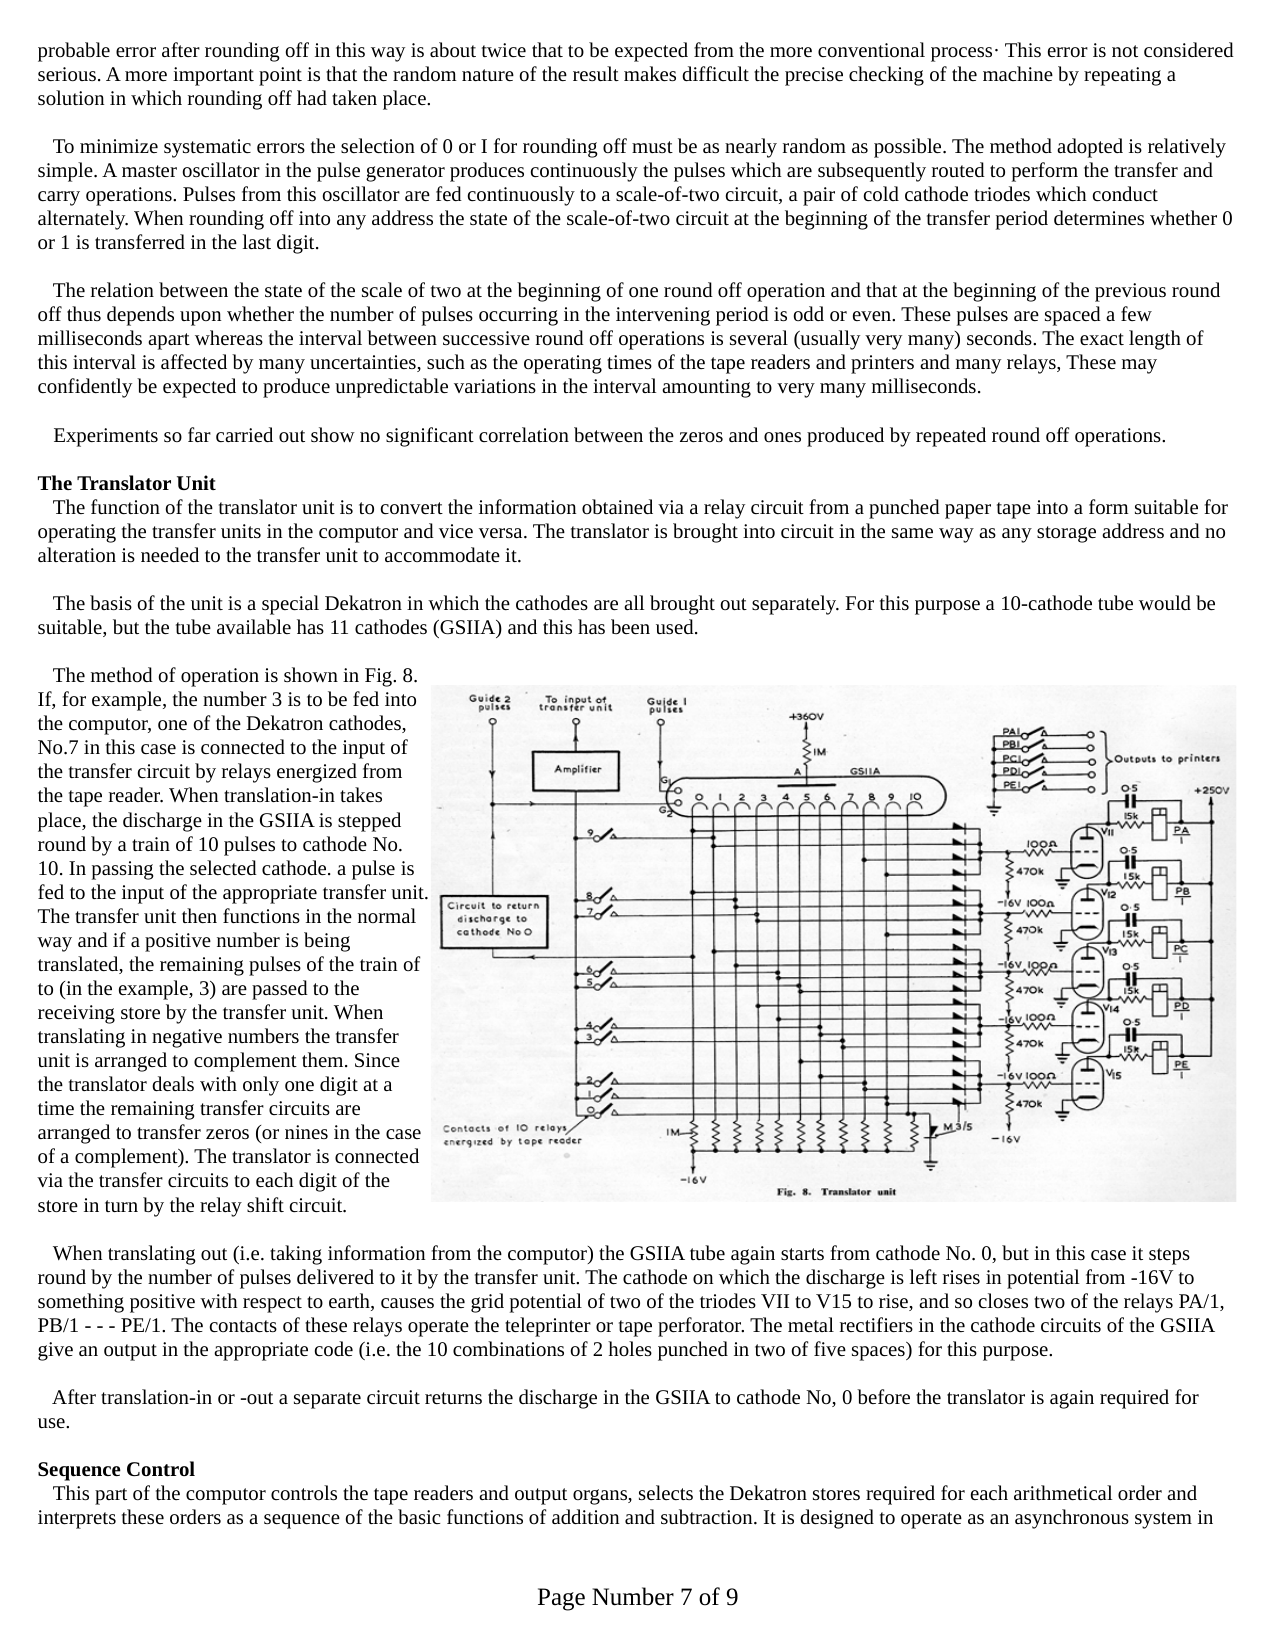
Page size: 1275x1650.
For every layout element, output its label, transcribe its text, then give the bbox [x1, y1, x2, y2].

text The basis of the unit is a special Dekatron in which the cathodes are all brought out separately. For this purpose a 10-cathode tube would be suitable, but the tube available has 11 cathodes (GSIIA) and this has been used. [37, 591, 1237, 639]
picture [430, 685, 1237, 1202]
text Sequence Control [37, 1457, 1237, 1481]
text The relation between the state of the scale of two at the beginning of one round off operation and that at the beginning of the previous round off thus depends upon whether the number of pulses occurring in the intervening period is odd or even. These pulses are spaced a few milliseconds apart whereas the interval between successive round off operations is several (usually very many) seconds. The exact length of this interval is affected by many uncertainties, such as the operating times of the tape readers and printers and many relays, These may confidently be expected to produce unpredictable variations in the interval amounting to very many milliseconds. [37, 278, 1237, 398]
text This part of the computor controls the tape readers and output organs, selects the Dekatron stores required for each arithmetical order and interprets these orders as a sequence of the basic functions of addition and subtraction. It is designed to operate as an asynchronous system in [37, 1481, 1237, 1529]
text The Translator Unit [37, 471, 1237, 495]
text The function of the translator unit is to convert the information obtained via a relay circuit from a punched paper tape into a form suitable for operating the transfer units in the computor and vice versa. The translator is brought into circuit in the same way as any storage address and no alteration is needed to the transfer unit to accommodate it. [37, 495, 1237, 567]
text When translating out (i.e. taking information from the computor) the GSIIA tube again starts from cathode No. 0, but in this case it steps round by the number of pulses delivered to it by the transfer unit. The cathode on which the discharge is left rises in potential from -16V to something positive with respect to earth, causes the grid potential of two of the triodes VII to V15 to rise, and so closes two of the relays PA/1, PB/1 - - - PE/1. The contacts of these relays operate the teleprinter or tape perforator. The metal rectifiers in the cathode circuits of the GSIIA give an output in the appropriate code (i.e. the 10 combinations of 2 holes punched in two of five spaces) for this purpose. [37, 1241, 1237, 1361]
text To minimize systematic errors the selection of 0 or I for rounding off must be as nearly random as possible. The method adopted is relatively simple. A master oscillator in the pulse generator produces continuously the pulses which are subsequently routed to perform the transfer and carry operations. Pulses from this oscillator are fed continuously to a scale-of-two circuit, a pair of cold cathode triodes which conduct alternately. When rounding off into any address the state of the scale-of-two circuit at the beginning of the transfer period determines whether 0 or 1 is transferred in the last digit. [37, 134, 1237, 254]
text probable error after rounding off in this way is about twice that to be expected from the more conventional process· This error is not considered serious. A more important point is that the random nature of the result makes difficult the precise checking of the machine by repeating a solution in which rounding off had taken place. [37, 37, 1237, 110]
text After translation-in or -out a separate circuit returns the discharge in the GSIIA to cathode No, 0 before the translator is again required for use. [37, 1385, 1237, 1433]
text The method of operation is shown in Fig. 8. If, for example, the number 3 is to be fed into the computor, one of the Dekatron cathodes, No.7 in this case is connected to the input of the transfer circuit by relays energized from the tape reader. When translation-in takes place, the discharge in the GSIIA is stepped round by a train of 10 pulses to cathode No. 10. In passing the selected cathode. a pulse is fed to the input of the appropriate transfer unit. The transfer unit then functions in the normal way and if a positive number is being translated, the remaining pulses of the train of to (in the example, 3) are passed to the receiving store by the transfer unit. When translating in negative numbers the transfer unit is arranged to complement them. Since the translator deals with only one digit at a time the remaining transfer circuits are arranged to transfer zeros (or nines in the case of a complement). The translator is connected via the transfer circuits to each digit of the store in turn by the relay shift circuit. [37, 663, 1237, 1217]
text Experiments so far carried out show no significant correlation between the zeros and ones produced by repeated round off operations. [37, 422, 1237, 447]
